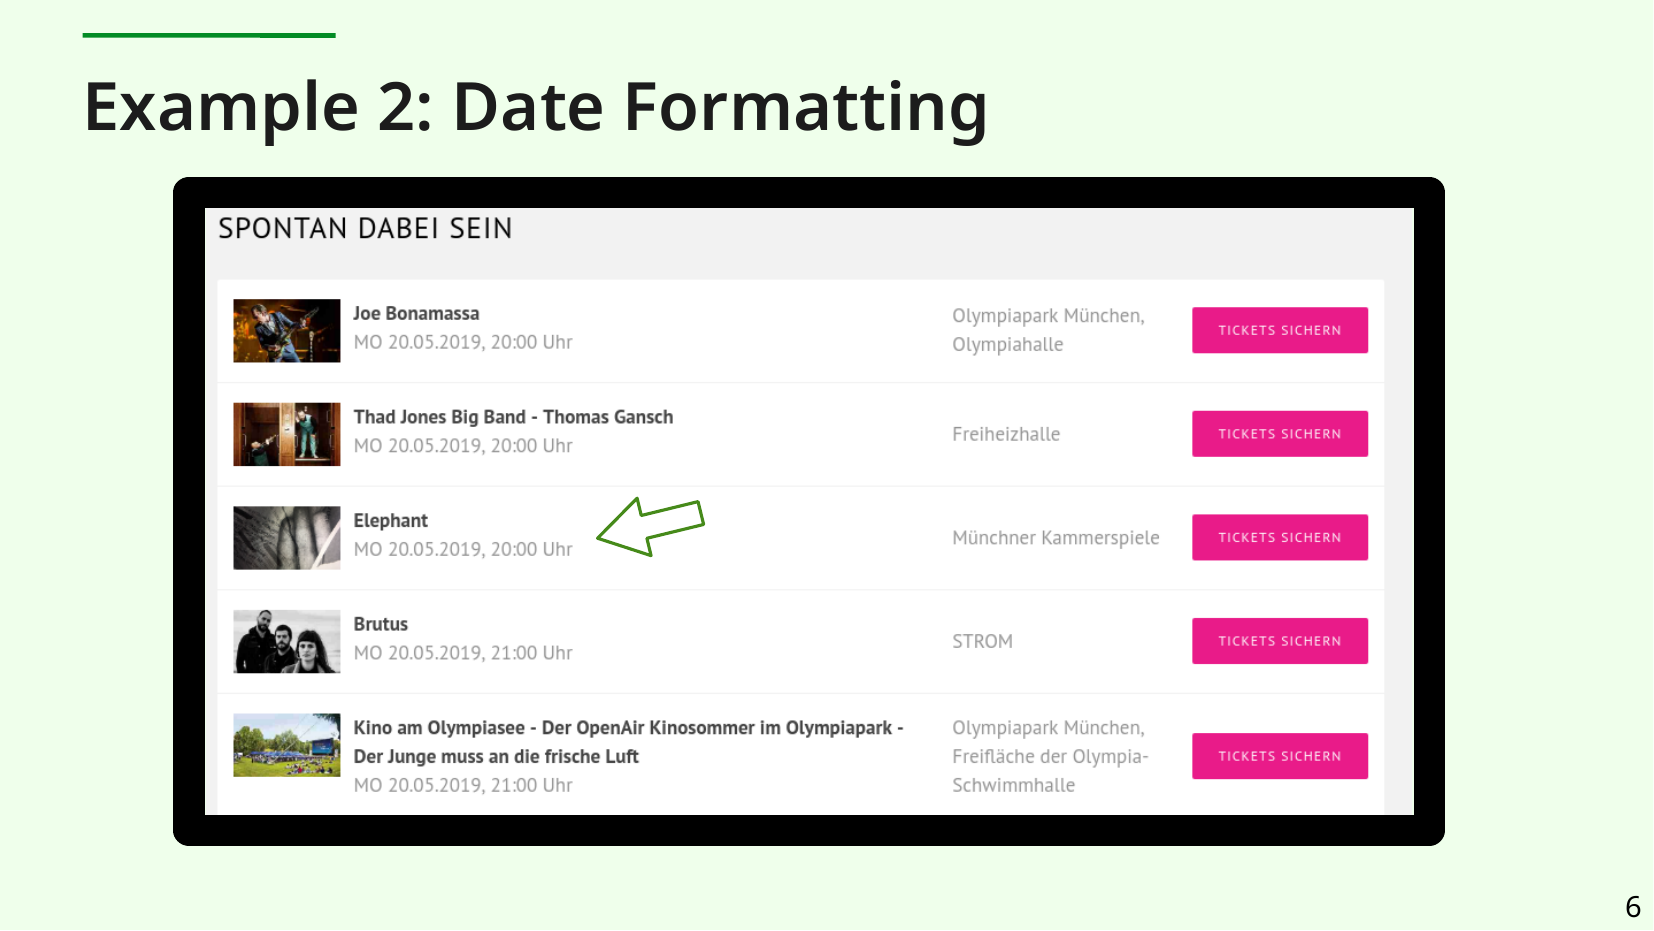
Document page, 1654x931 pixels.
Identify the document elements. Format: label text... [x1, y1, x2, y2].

title Example 2: Date Formatting [82, 59, 1571, 193]
text_box [597, 498, 704, 556]
picture [206, 208, 1412, 815]
